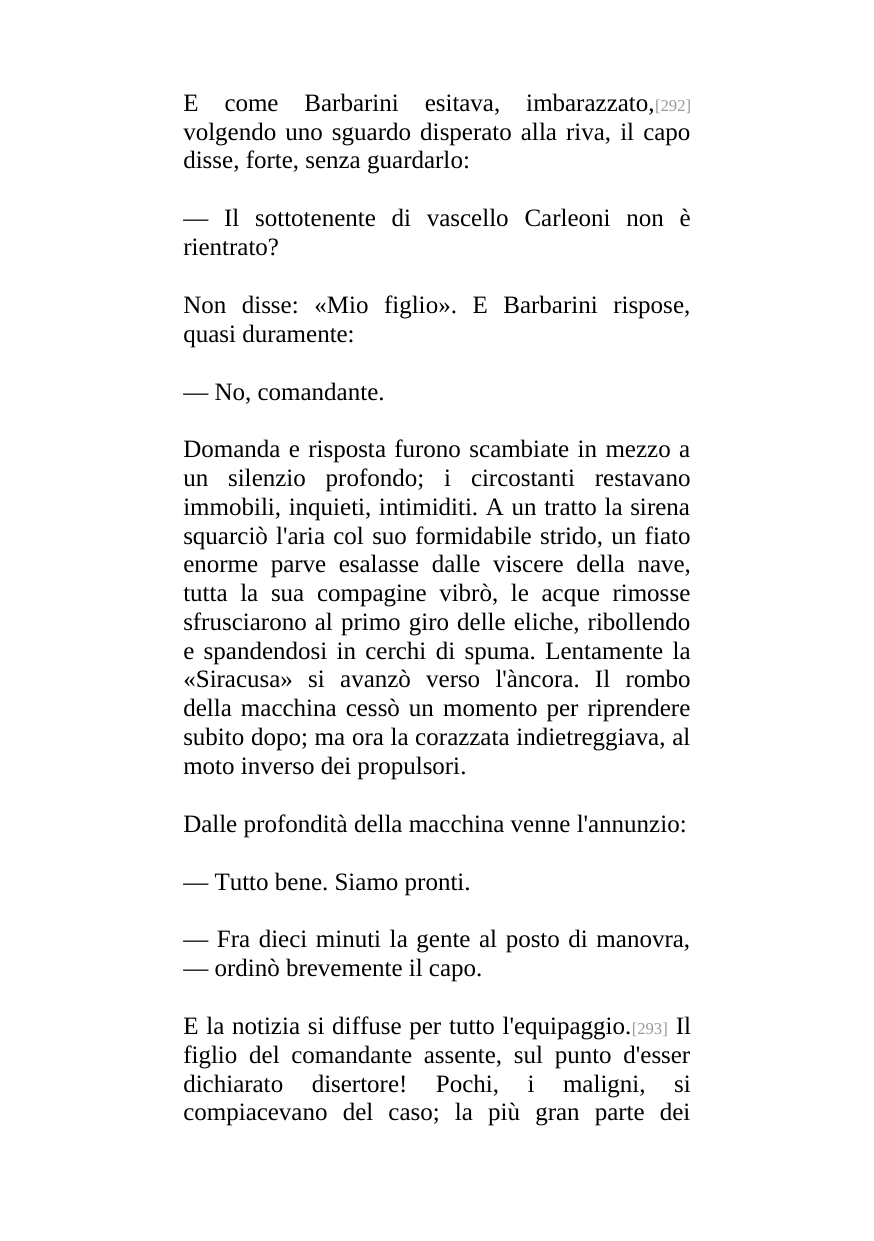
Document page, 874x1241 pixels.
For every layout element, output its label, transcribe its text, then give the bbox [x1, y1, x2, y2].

text Domanda e risposta furono scambiate in mezzo a un silenzio profondo; i circostanti restavano immobili, inquieti, intimiditi. A un tratto la sirena squarciò l'aria col suo formidabile strido, un fiato enorme parve esalasse dalle viscere della nave, tutta la sua compagine vibrò, le acque rimosse sfrusciarono al primo giro delle eliche, ribollendo e spandendosi in cerchi di spuma. Lentamente la «Siracusa» si avanzò verso l'àncora. Il rombo della macchina cessò un momento per riprendere subito dopo; ma ora la corazzata indietreggiava, al moto inverso dei propulsori. [183, 434, 691, 779]
text — No, comandante. [183, 377, 691, 405]
text — Il sottotenente di vascello Carleoni non è rientrato? [183, 203, 691, 261]
text Dalle profondità della macchina venne l'annunzio: [183, 809, 691, 837]
text E la notizia si diffuse per tutto l'equipaggio.[293] Il figlio del comandante assente, sul punto d'esser dichiarato disertore! Pochi, i maligni, si compiacevano del caso; la più gran parte dei [183, 1011, 691, 1126]
text — Tutto bene. Siamo pronti. [183, 867, 691, 895]
text E come Barbarini esitava, imbarazzato,[292] volgendo uno sguardo disperato alla riva, il capo disse, forte, senza guardarlo: [183, 88, 691, 174]
text — Fra dieci minuti la gente al posto di manovra, — ordinò brevemente il capo. [183, 924, 691, 982]
text Non disse: «Mio figlio». E Barbarini rispose, quasi duramente: [183, 290, 691, 347]
